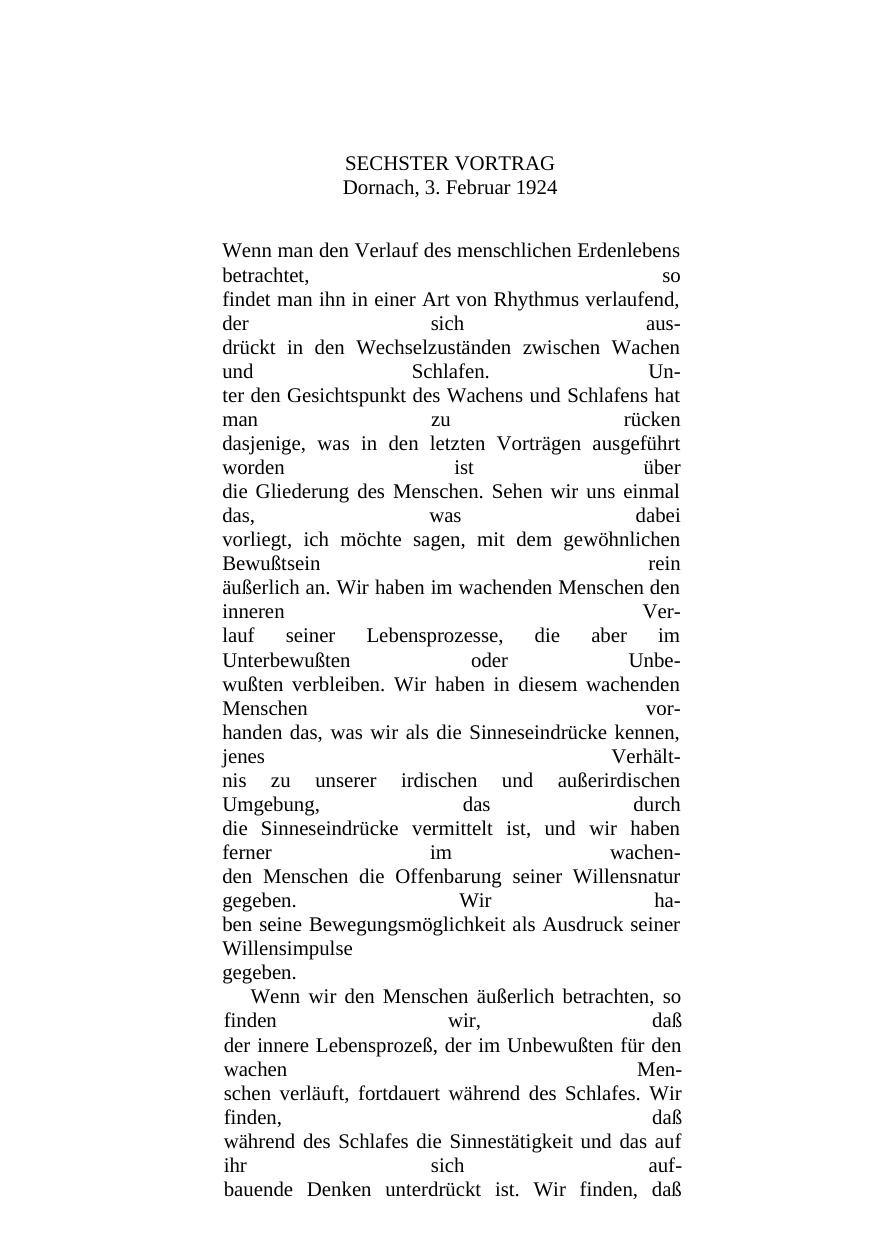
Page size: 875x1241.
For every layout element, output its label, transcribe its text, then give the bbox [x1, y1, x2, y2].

text SECHSTER VORTRAG Dornach, 3. Februar 1924 [221, 151, 678, 199]
text Wenn man den Verlauf des menschlichen Erdenlebens betrachtet, so findet man ihn in einer Art von Rhythmus verlaufend, der sich aus- drückt in den Wechselzuständen zwischen Wachen und Schlafen. Un- ter den Gesichtspunkt des Wachens und Schlafens hat man zu rücken dasjenige, was in den letzten Vorträgen ausgeführt worden ist über die Gliederung des Menschen. Sehen wir uns einmal das, was dabei vorliegt, ich möchte sagen, mit dem gewöhnlichen Bewußtsein rein äußerlich an. Wir haben im wachenden Menschen den inneren Ver- lauf seiner Lebensprozesse, die aber im Unterbewußten oder Unbe- wußten verbleiben. Wir haben in diesem wachenden Menschen vor- handen das, was wir als die Sinneseindrücke kennen, jenes Verhält- nis zu unserer irdischen und außerirdischen Umgebung, das durch die Sinneseindrücke vermittelt ist, und wir haben ferner im wachen- den Menschen die Offenbarung seiner Willensnatur gegeben. Wir ha- ben seine Bewegungsmöglichkeit als Ausdruck seiner Willensimpulse gegeben. [222, 238, 681, 984]
text Wenn wir den Menschen äußerlich betrachten, so finden wir, daß der innere Lebensprozeß, der im Unbewußten für den wachen Men- schen verläuft, fortdauert während des Schlafes. Wir finden, daß während des Schlafes die Sinnestätigkeit und das auf ihr sich auf- bauende Denken unterdrückt ist. Wir finden, daß [223, 984, 682, 1201]
